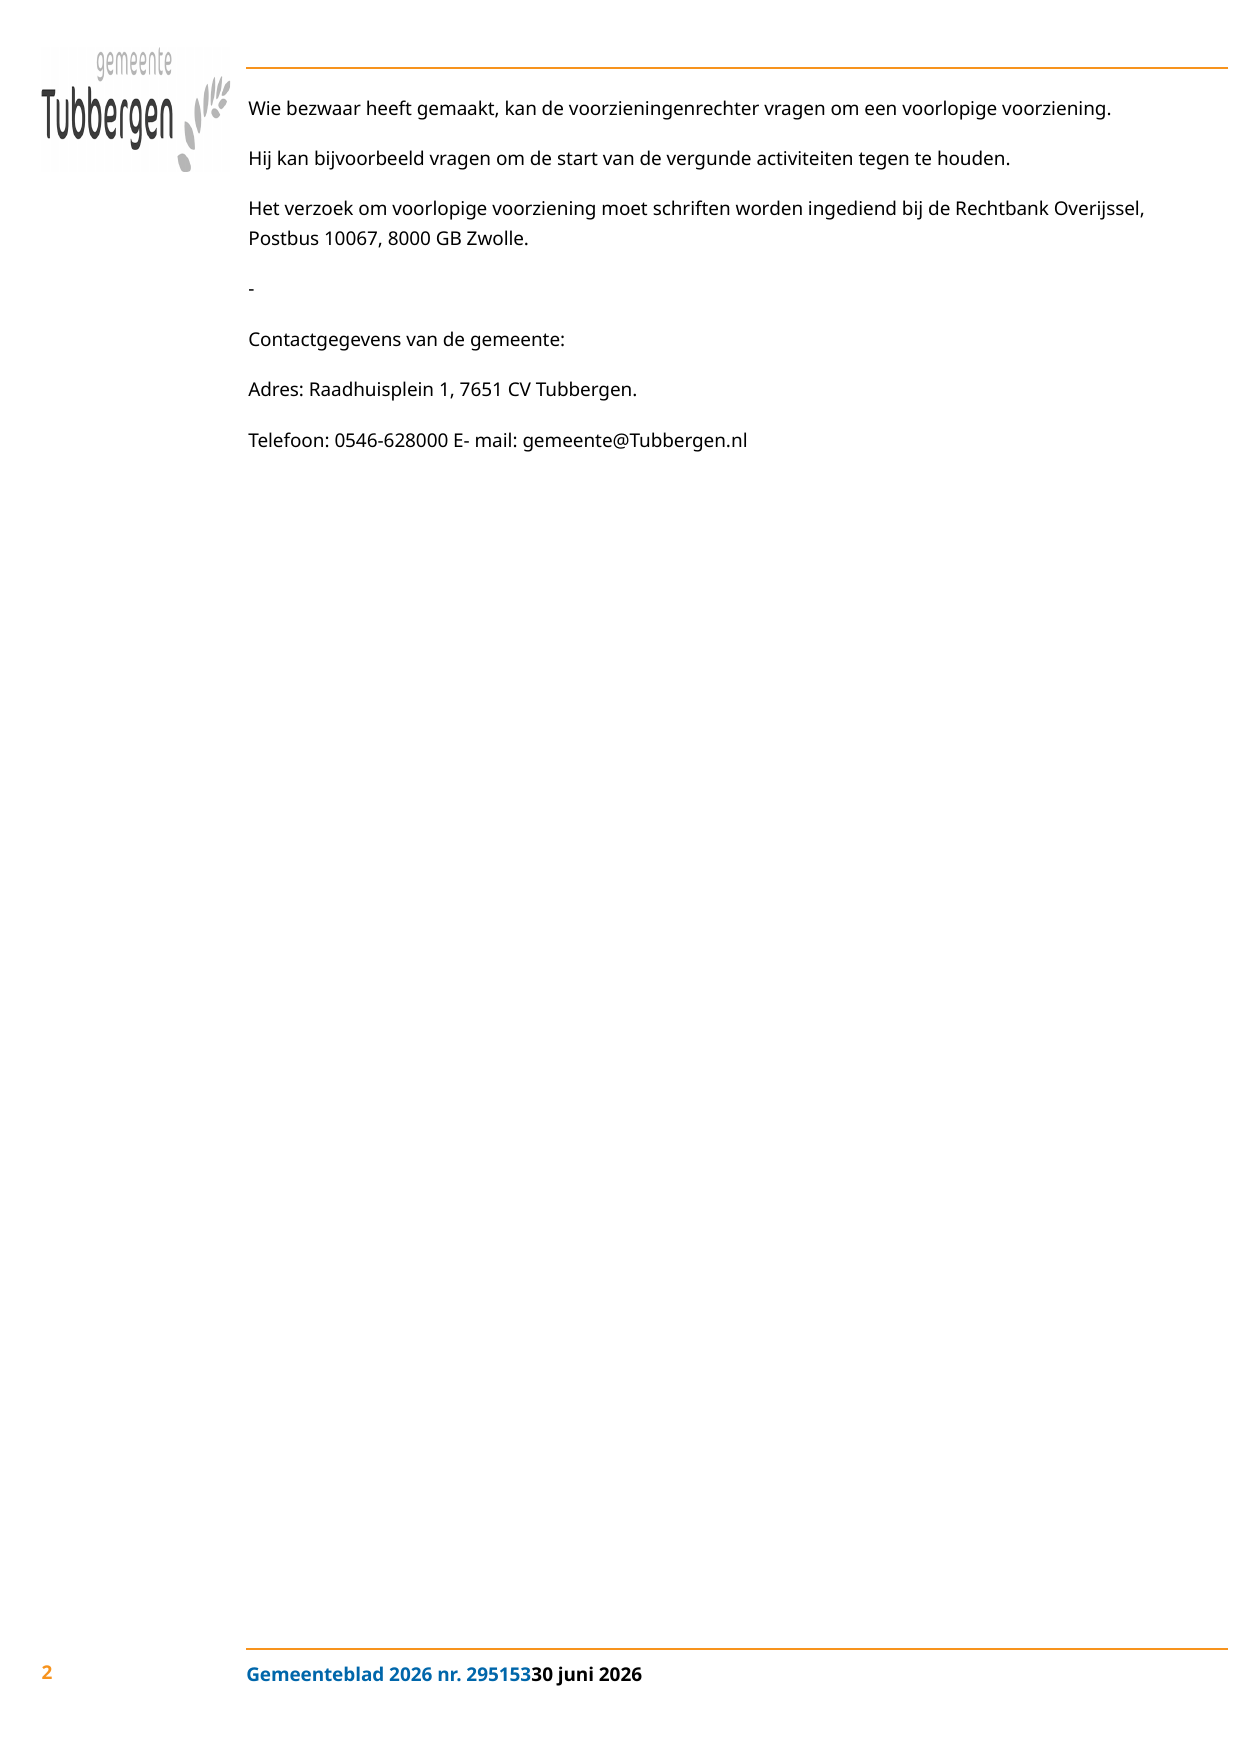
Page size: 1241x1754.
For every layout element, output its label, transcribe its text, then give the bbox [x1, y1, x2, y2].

text Wie bezwaar heeft gemaakt, kan de voorzieningenrechter vragen om een voorlopige voorziening. [248, 95, 1152, 121]
text Telefoon: 0546-628000 E- mail: gemeente@Tubbergen.nl [248, 427, 1152, 453]
text Adres: Raadhuisplein 1, 7651 CV Tubbergen. [248, 376, 1152, 402]
text - [248, 276, 1152, 301]
picture [41, 47, 231, 172]
text Hij kan bijvoorbeeld vragen om de start van de vergunde activiteiten tegen te houden. [248, 145, 1152, 171]
text Contactgegevens van de gemeente: [248, 326, 1152, 352]
text Het verzoek om voorlopige voorziening moet schriften worden ingediend bij de Rechtbank Overijssel, Postbus 10067, 8000 GB Zwolle. [248, 196, 1152, 251]
